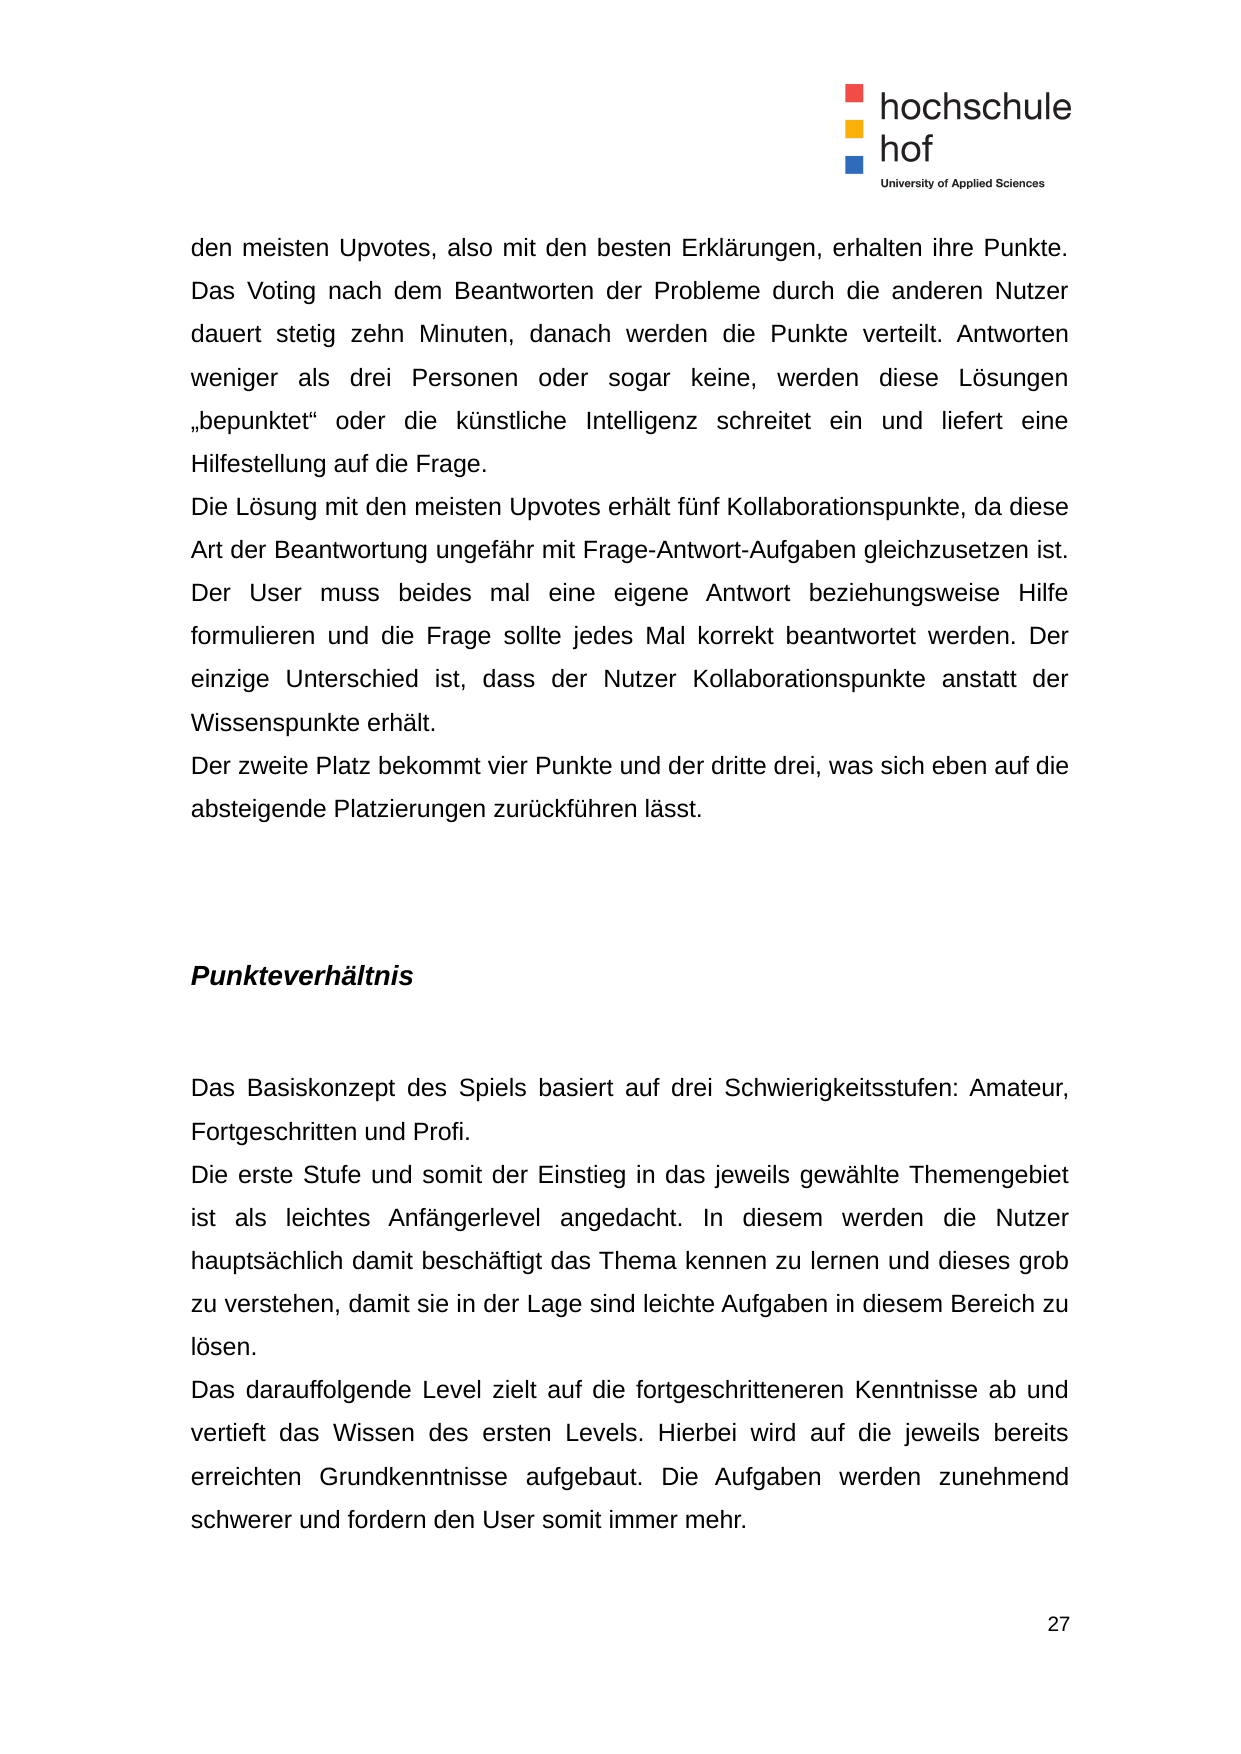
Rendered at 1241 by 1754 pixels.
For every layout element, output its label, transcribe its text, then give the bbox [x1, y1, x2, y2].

text Die erste Stufe und somit der Einstieg in das jeweils gewählte Themengebiet ist als leichtes Anfängerlevel angedacht. In diesem werden die Nutzer hauptsächlich damit beschäftigt das Thema kennen zu lernen und dieses grob zu verstehen, damit sie in der Lage sind leichte Aufgaben in diesem Bereich zu lösen. [191, 1159, 1070, 1361]
picture [845, 84, 1071, 189]
text Das Basiskonzept des Spiels basiert auf drei Schwierigkeitsstufen: Amateur, Fortgeschritten und Profi. [191, 1073, 1070, 1145]
text Der zweite Platz bekommt vier Punkte und der dritte drei, was sich eben auf die absteigende Platzierungen zurückführen lässt. [191, 751, 1070, 822]
text Das darauffolgende Level zielt auf die fortgeschritteneren Kenntnisse ab und vertieft das Wissen des ersten Levels. Hierbei wird auf die jeweils bereits erreichten Grundkenntnisse aufgebaut. Die Aufgaben werden zunehmend schwerer und fordern den User somit immer mehr. [191, 1375, 1070, 1533]
subtitle Punkteverhältnis [191, 959, 1070, 991]
text den meisten Upvotes, also mit den besten Erklärungen, erhalten ihre Punkte. Das Voting nach dem Beantworten der Probleme durch die anderen Nutzer dauert stetig zehn Minuten, danach werden die Punkte verteilt. Antworten weniger als drei Personen oder sogar keine, werden diese Lösungen „bepunktet“ oder die künstliche Intelligenz schreitet ein und liefert eine Hilfestellung auf die Frage. [191, 233, 1070, 477]
text Die Lösung mit den meisten Upvotes erhält fünf Kollaborationspunkte, da diese Art der Beantwortung ungefähr mit Frage-Antwort-Aufgaben gleichzusetzen ist. Der User muss beides mal eine eigene Antwort beziehungsweise Hilfe formulieren und die Frage sollte jedes Mal korrekt beantwortet werden. Der einzige Unterschied ist, dass der Nutzer Kollaborationspunkte anstatt der Wissenspunkte erhält. [191, 492, 1070, 736]
